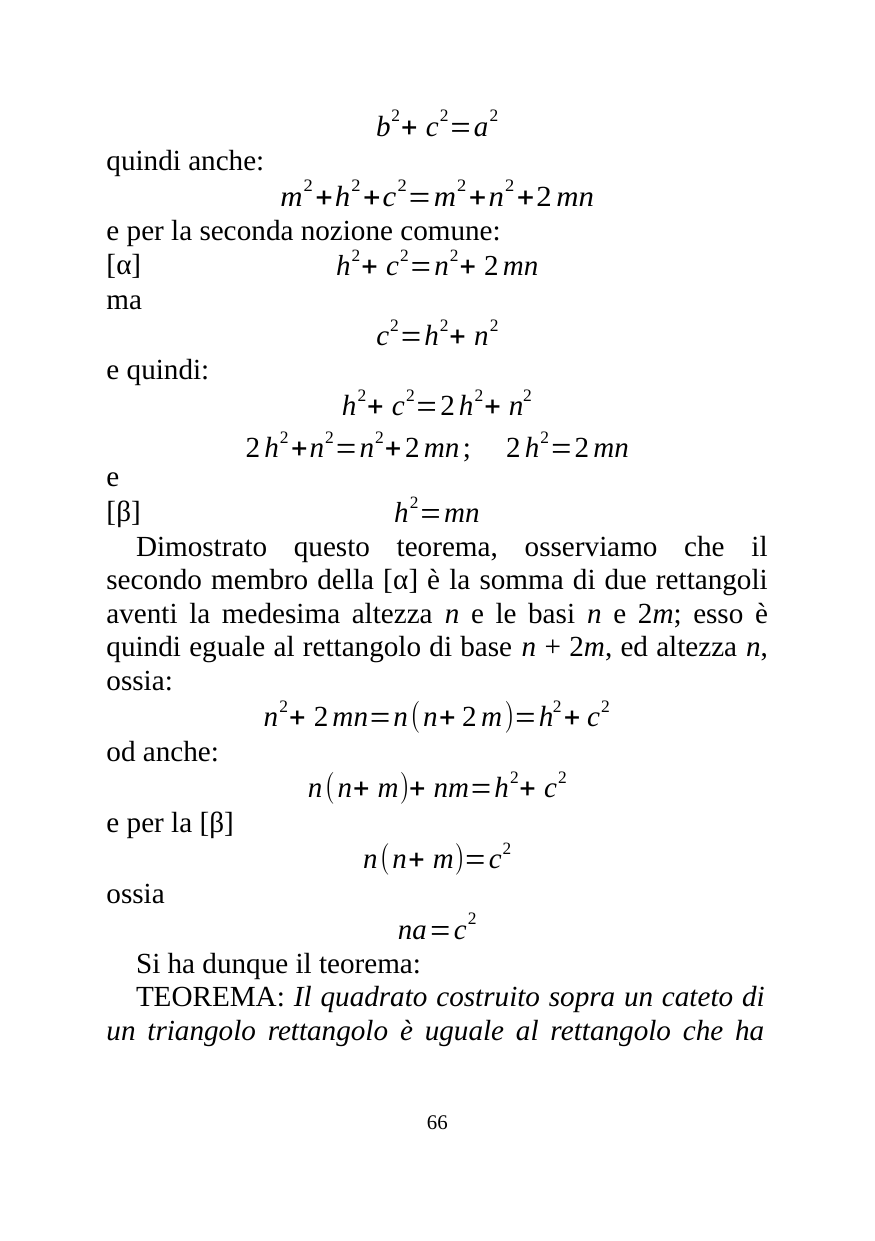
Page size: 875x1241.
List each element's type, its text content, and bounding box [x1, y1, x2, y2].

text ossia [106, 876, 768, 909]
text [α] [106, 246, 768, 282]
text TEOREMA: Il quadrato costruito sopra un cateto di un triangolo rettangolo è uguale al rettangolo che ha [106, 979, 768, 1046]
text e per la seconda nozione comune: [106, 213, 768, 246]
text ma [106, 282, 768, 316]
text e quindi: [106, 352, 768, 386]
text od anche: [106, 734, 768, 767]
text [β] [106, 492, 768, 529]
text quindi anche: [106, 143, 768, 176]
text e [106, 459, 768, 492]
text Si ha dunque il teorema: [106, 946, 768, 979]
text e per la [β] [106, 805, 768, 838]
text Dimostrato questo teorema, osserviamo che il secondo membro della [α] è la somma di due rettangoli aventi la medesima altezza n e le basi n e 2m; esso è quindi eguale al rettangolo di base n + 2m, ed altezza n, ossia: [106, 529, 768, 696]
